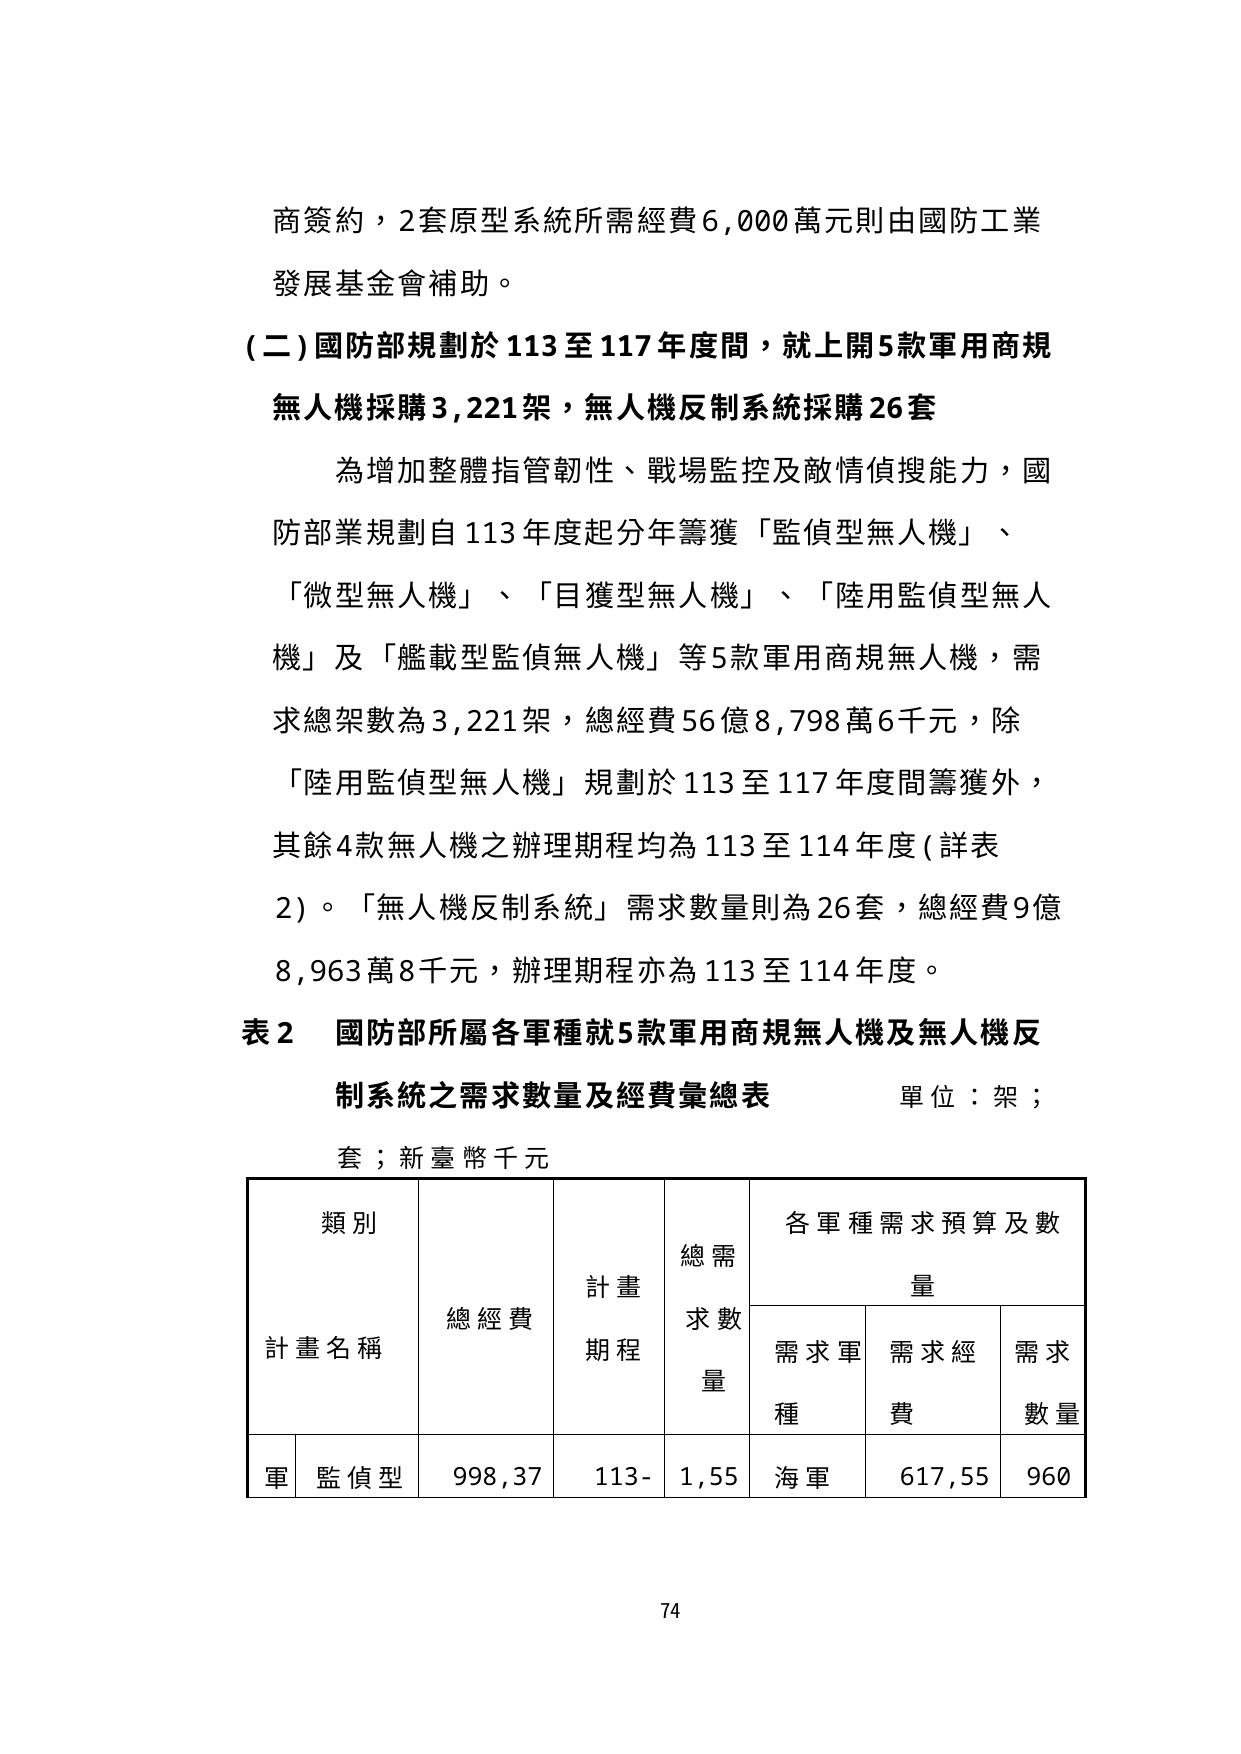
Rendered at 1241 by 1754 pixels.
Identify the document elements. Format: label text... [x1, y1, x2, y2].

text (二)國防部規劃於113至117年度間，就上開5款軍用商規無人機採購3,221架，無人機反制系統採購26套 [236, 302, 1063, 427]
table_cell 998,37 [419, 1435, 553, 1497]
table_cell 1,55 [665, 1435, 749, 1497]
table_header 總經費 [419, 1180, 553, 1433]
table_cell 需求經費 [866, 1306, 1000, 1433]
table_cell 960 [1001, 1435, 1084, 1497]
text 表2 國防部所屬各軍種就5款軍用商規無人機及無人機反制系統之需求數量及經費彙總表 單位：架；套；新臺幣千元 [236, 990, 1063, 1177]
table_cell 617,55 [866, 1435, 1000, 1497]
table_header 計畫 期程 [554, 1180, 664, 1433]
table_cell 海軍 [750, 1435, 865, 1497]
table_cell 需求數量 [1001, 1306, 1084, 1433]
table_header 總需求數量 [665, 1180, 749, 1433]
text 為增加整體指管韌性、戰場監控及敵情偵搜能力，國防部業規劃自113年度起分年籌獲「監偵型無人機」、「微型無人機」、「目獲型無人機」、「陸用監偵型無人機」及「艦載型監偵無人機」等5款軍用商規無人機，需求總架數為3,221架，總經費56億8,798萬6千元，除「陸用監偵型無人機」規劃於113至117年度間籌獲外，其餘4款無人機之辦理期程均為113至114年度(詳表2)。「無人機反制系統」需求數量則為26套，總經費9億8,963萬8千元，辦理期程亦為113至114年度。 [266, 427, 1063, 990]
table_header 各軍種需求預算及數量 [750, 1180, 1084, 1305]
table_cell 需求軍種 [750, 1306, 865, 1433]
table_cell 軍 [249, 1435, 295, 1497]
table_header 類別 計畫名稱 [249, 1180, 418, 1433]
table_cell 113- [554, 1435, 664, 1497]
table_cell 監偵型 [296, 1435, 418, 1497]
text 商簽約，2套原型系統所需經費6,000萬元則由國防工業發展基金會補助。 [266, 177, 1063, 302]
